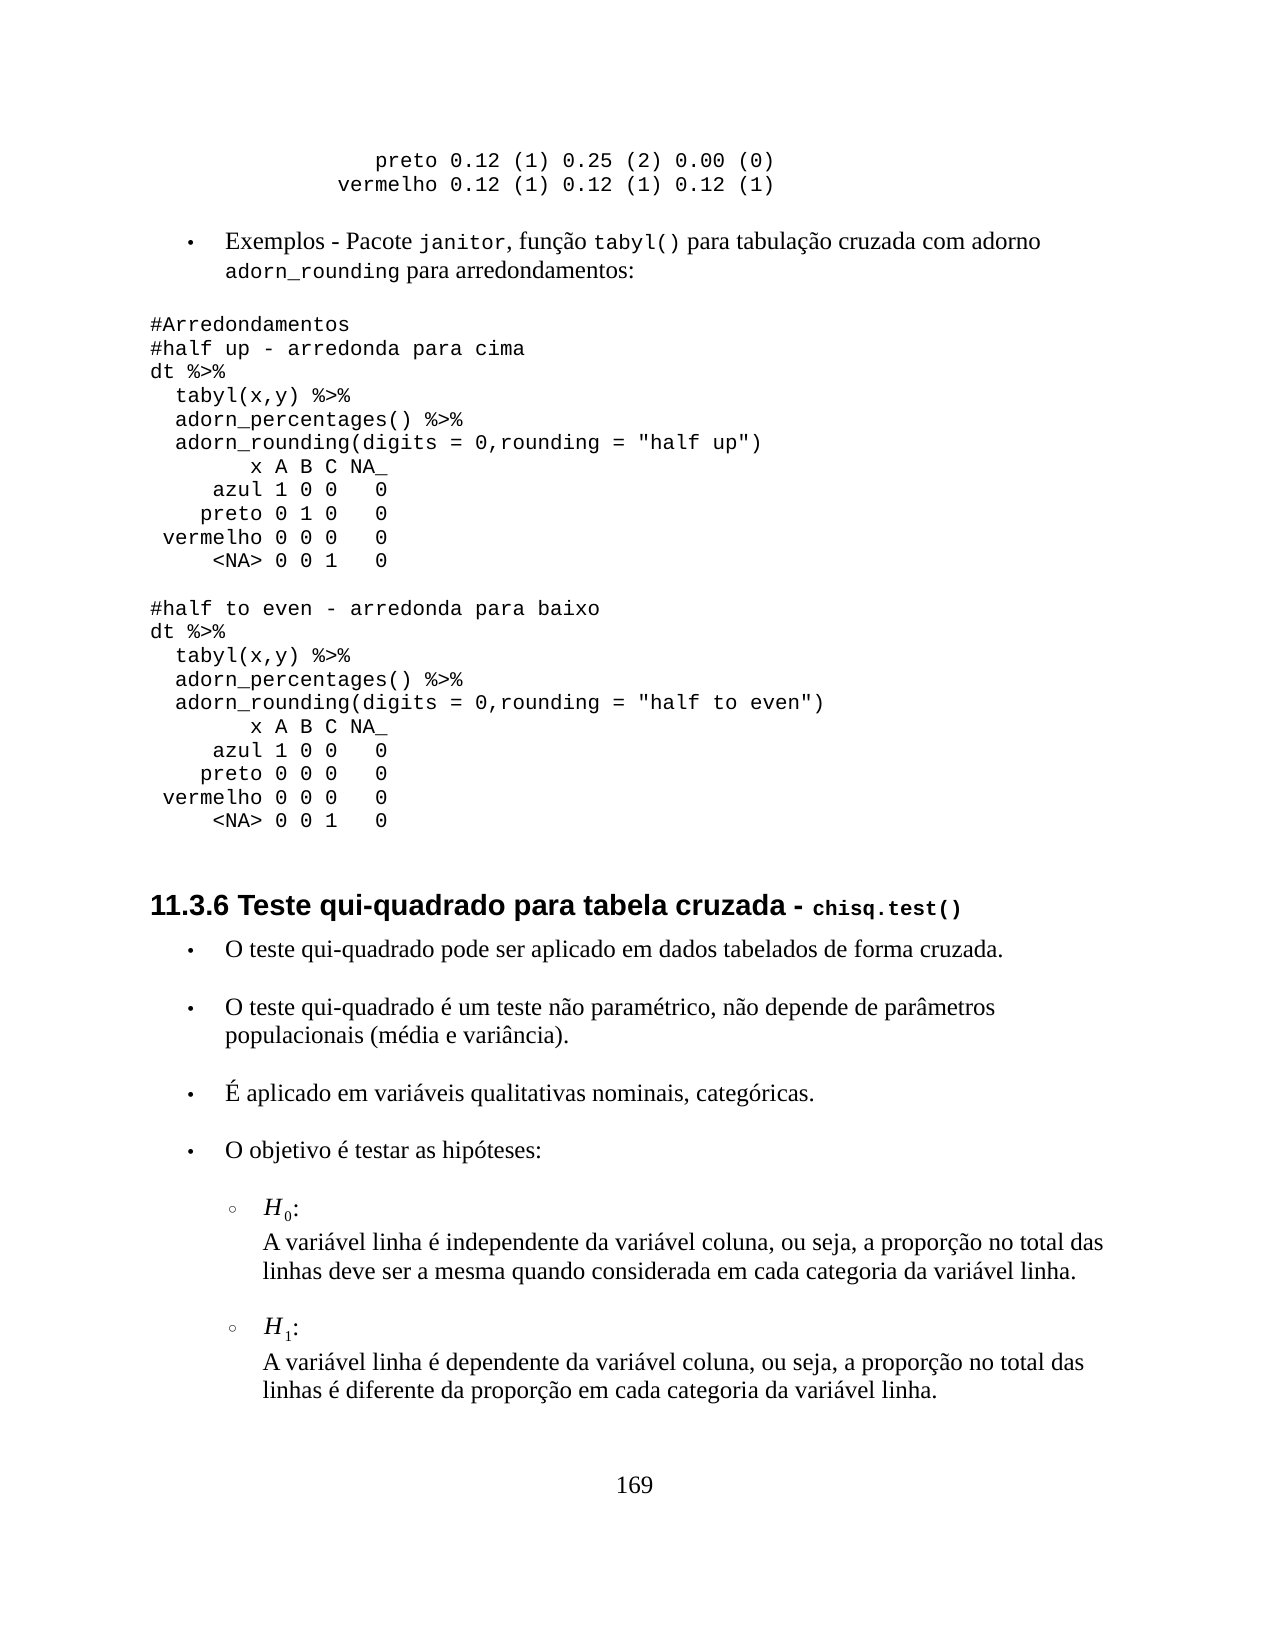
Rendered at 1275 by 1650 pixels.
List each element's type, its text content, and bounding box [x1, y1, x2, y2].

text #Arredondamentos [150, 314, 1125, 338]
text adorn_percentages() %>% [150, 408, 1125, 432]
text adorn_rounding(digits = 0,rounding = "half up") [150, 432, 1125, 456]
list : A variável linha é independente da variável coluna, ou seja, a proporção no total das linhas deve ser a mesma quando considerada em cada categoria da variável linha. [225, 1193, 1125, 1312]
list O objetivo é testar as hipóteses: [187, 1135, 1125, 1193]
text vermelho 0 0 0 0 [150, 527, 1125, 550]
text vermelho 0.12 (1) 0.12 (1) 0.12 (1) [150, 174, 1125, 197]
text <NA> 0 0 1 0 [150, 550, 1125, 574]
subtitle 11.3.6 Teste qui-quadrado para tabela cruzada - chisq.test() [150, 888, 1125, 922]
list É aplicado em variáveis qualitativas nominais, categóricas. [187, 1078, 1125, 1135]
list : A variável linha é dependente da variável coluna, ou seja, a proporção no total das linhas é diferente da proporção em cada categoria da variável linha. [225, 1312, 1125, 1431]
text dt %>% [150, 621, 1125, 645]
text dt %>% [150, 361, 1125, 385]
text x A B C NA_ [150, 716, 1125, 739]
text adorn_rounding(digits = 0,rounding = "half to even") [150, 692, 1125, 716]
text azul 1 0 0 0 [150, 739, 1125, 763]
text <NA> 0 0 1 0 [150, 811, 1125, 834]
text x A B C NA_ [150, 456, 1125, 479]
text #half up - arredonda para cima [150, 338, 1125, 361]
text tabyl(x,y) %>% [150, 645, 1125, 669]
text adorn_percentages() %>% [150, 669, 1125, 692]
list O teste qui-quadrado é um teste não paramétrico, não depende de parâmetros populacionais (média e variância). [187, 992, 1125, 1078]
text vermelho 0 0 0 0 [150, 787, 1125, 811]
text #half to even - arredonda para baixo [150, 598, 1125, 621]
text azul 1 0 0 0 [150, 479, 1125, 503]
list Exemplos - Pacote janitor, função tabyl() para tabulação cruzada com adorno adorn_rounding para arredondamentos: [187, 226, 1125, 314]
text preto 0 0 0 0 [150, 763, 1125, 787]
text tabyl(x,y) %>% [150, 385, 1125, 408]
text preto 0 1 0 0 [150, 503, 1125, 527]
text preto 0.12 (1) 0.25 (2) 0.00 (0) [150, 150, 1125, 174]
list O teste qui-quadrado pode ser aplicado em dados tabelados de forma cruzada. [187, 934, 1125, 992]
